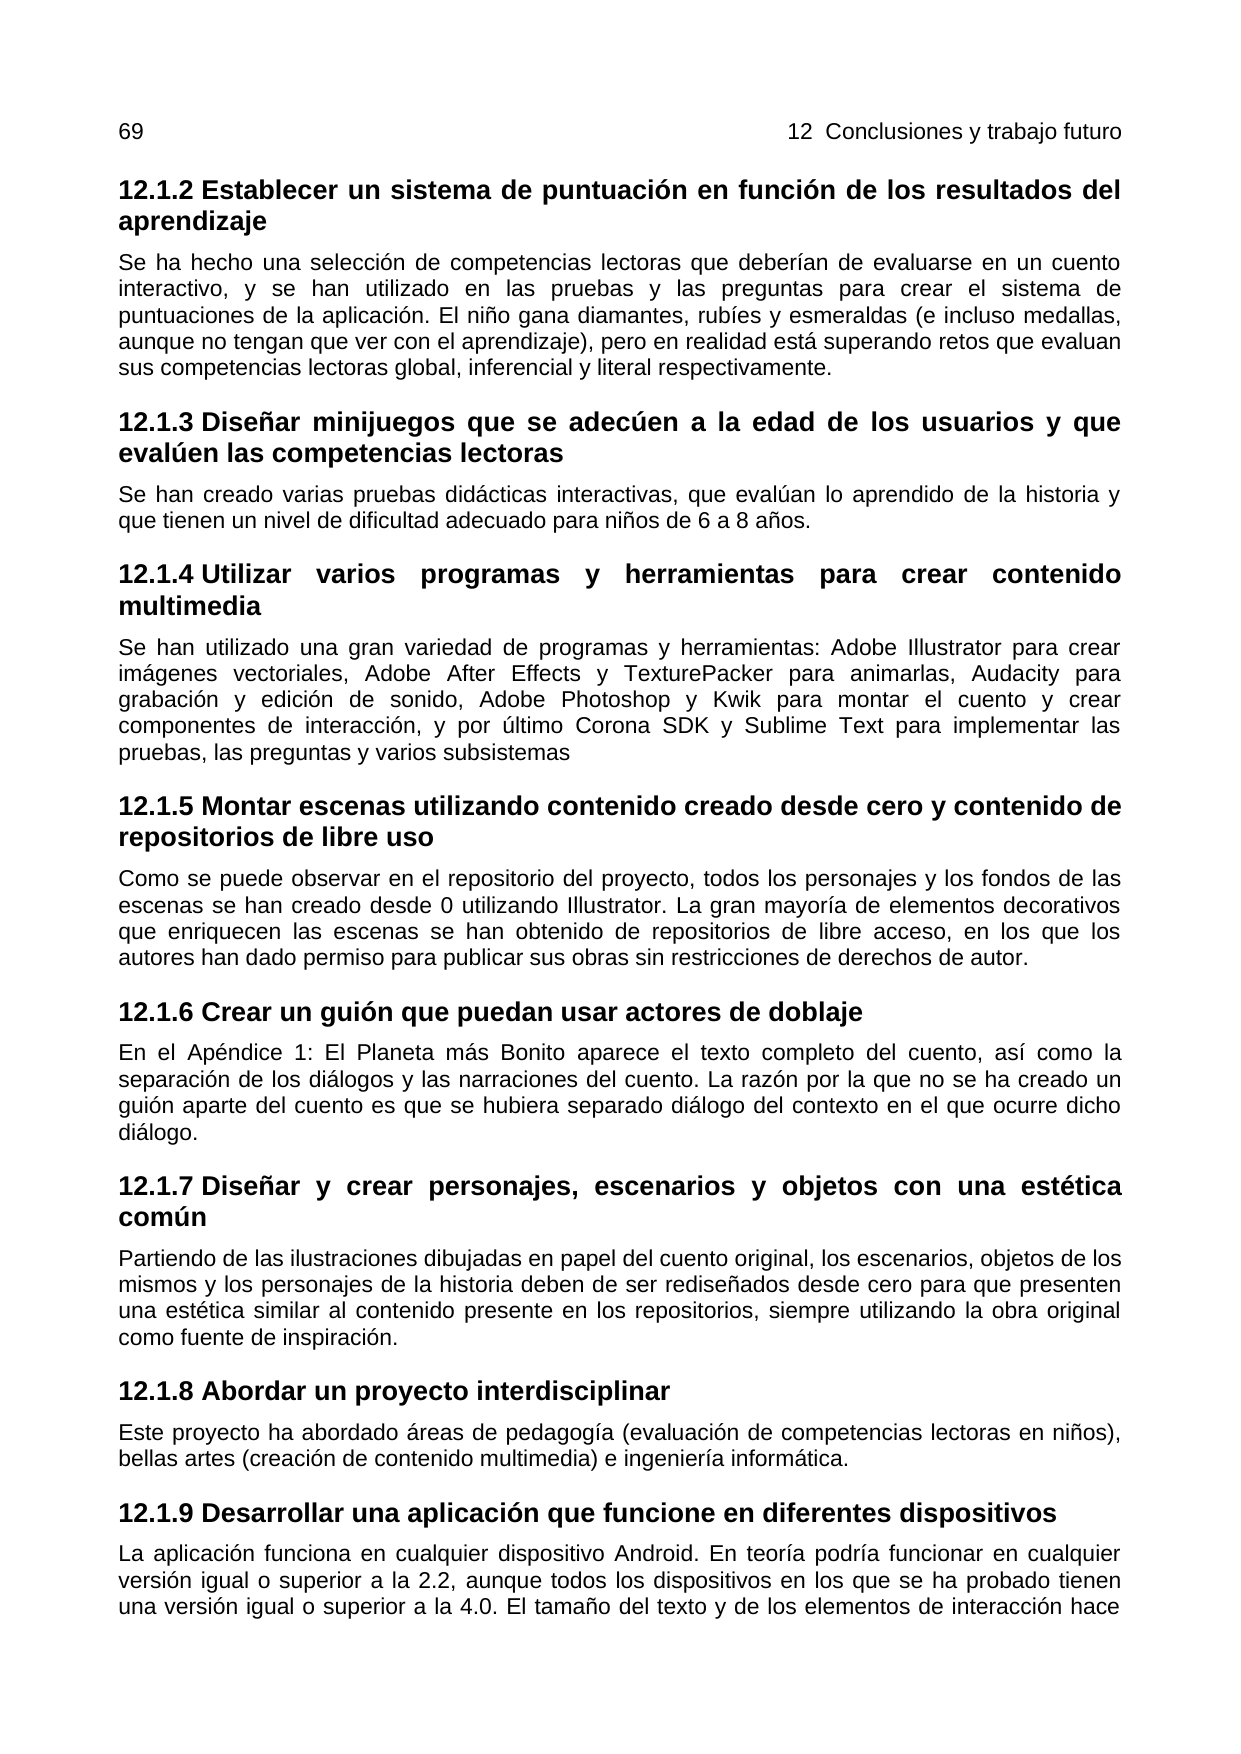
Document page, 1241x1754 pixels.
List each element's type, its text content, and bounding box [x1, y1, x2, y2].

subtitle Desarrollar una aplicación que funcione en diferentes dispositivos [118, 1497, 1122, 1528]
subtitle Abordar un proyecto interdisciplinar [118, 1375, 1122, 1406]
text Se han creado varias pruebas didácticas interactivas, que evalúan lo aprendido de la historia y que tienen un nivel de dificultad adecuado para niños de 6 a 8 años. [118, 481, 1122, 533]
subtitle Diseñar minijuegos que se adecúen a la edad de los usuarios y que evalúen las competencias lectoras [118, 406, 1122, 468]
text Se han utilizado una gran variedad de programas y herramientas: Adobe Illustrator para crear imágenes vectoriales, Adobe After Effects y TexturePacker para animarlas, Audacity para grabación y edición de sonido, Adobe Photoshop y Kwik para montar el cuento y crear componentes de interacción, y por último Corona SDK y Sublime Text para implementar las pruebas, las preguntas y varios subsistemas [118, 633, 1122, 765]
subtitle Utilizar varios programas y herramientas para crear contenido multimedia [118, 558, 1122, 621]
text Este proyecto ha abordado áreas de pedagogía (evaluación de competencias lectoras en niños), bellas artes (creación de contenido multimedia) e ingeniería informática. [118, 1419, 1122, 1472]
subtitle Crear un guión que puedan usar actores de doblaje [118, 996, 1122, 1027]
subtitle Diseñar y crear personajes, escenarios y objetos con una estética común [118, 1170, 1122, 1232]
text Partiendo de las ilustraciones dibujadas en papel del cuento original, los escenarios, objetos de los mismos y los personajes de la historia deben de ser rediseñados desde cero para que presenten una estética similar al contenido presente en los repositorios, siempre utilizando la obra original como fuente de inspiración. [118, 1245, 1122, 1350]
text Se ha hecho una selección de competencias lectoras que deberían de evaluarse en un cuento interactivo, y se han utilizado en las pruebas y las preguntas para crear el sistema de puntuaciones de la aplicación. El niño gana diamantes, rubíes y esmeraldas (e incluso medallas, aunque no tengan que ver con el aprendizaje), pero en realidad está superando retos que evaluan sus competencias lectoras global, inferencial y literal respectivamente. [118, 249, 1122, 381]
text En el Apéndice 1: El Planeta más Bonito aparece el texto completo del cuento, así como la separación de los diálogos y las narraciones del cuento. La razón por la que no se ha creado un guión aparte del cuento es que se hubiera separado diálogo del contexto en el que ocurre dicho diálogo. [118, 1039, 1122, 1145]
text La aplicación funciona en cualquier dispositivo Android. En teoría podría funcionar en cualquier versión igual o superior a la 2.2, aunque todos los dispositivos en los que se ha probado tienen una versión igual o superior a la 4.0. El tamaño del texto y de los elementos de interacción hace [118, 1540, 1122, 1619]
text Como se puede observar en el repositorio del proyecto, todos los personajes y los fondos de las escenas se han creado desde 0 utilizando Illustrator. La gran mayoría de elementos decorativos que enriquecen las escenas se han obtenido de repositorios de libre acceso, en los que los autores han dado permiso para publicar sus obras sin restricciones de derechos de autor. [118, 865, 1122, 971]
subtitle Montar escenas utilizando contenido creado desde cero y contenido de repositorios de libre uso [118, 790, 1122, 853]
subtitle Establecer un sistema de puntuación en función de los resultados del aprendizaje [118, 174, 1122, 236]
